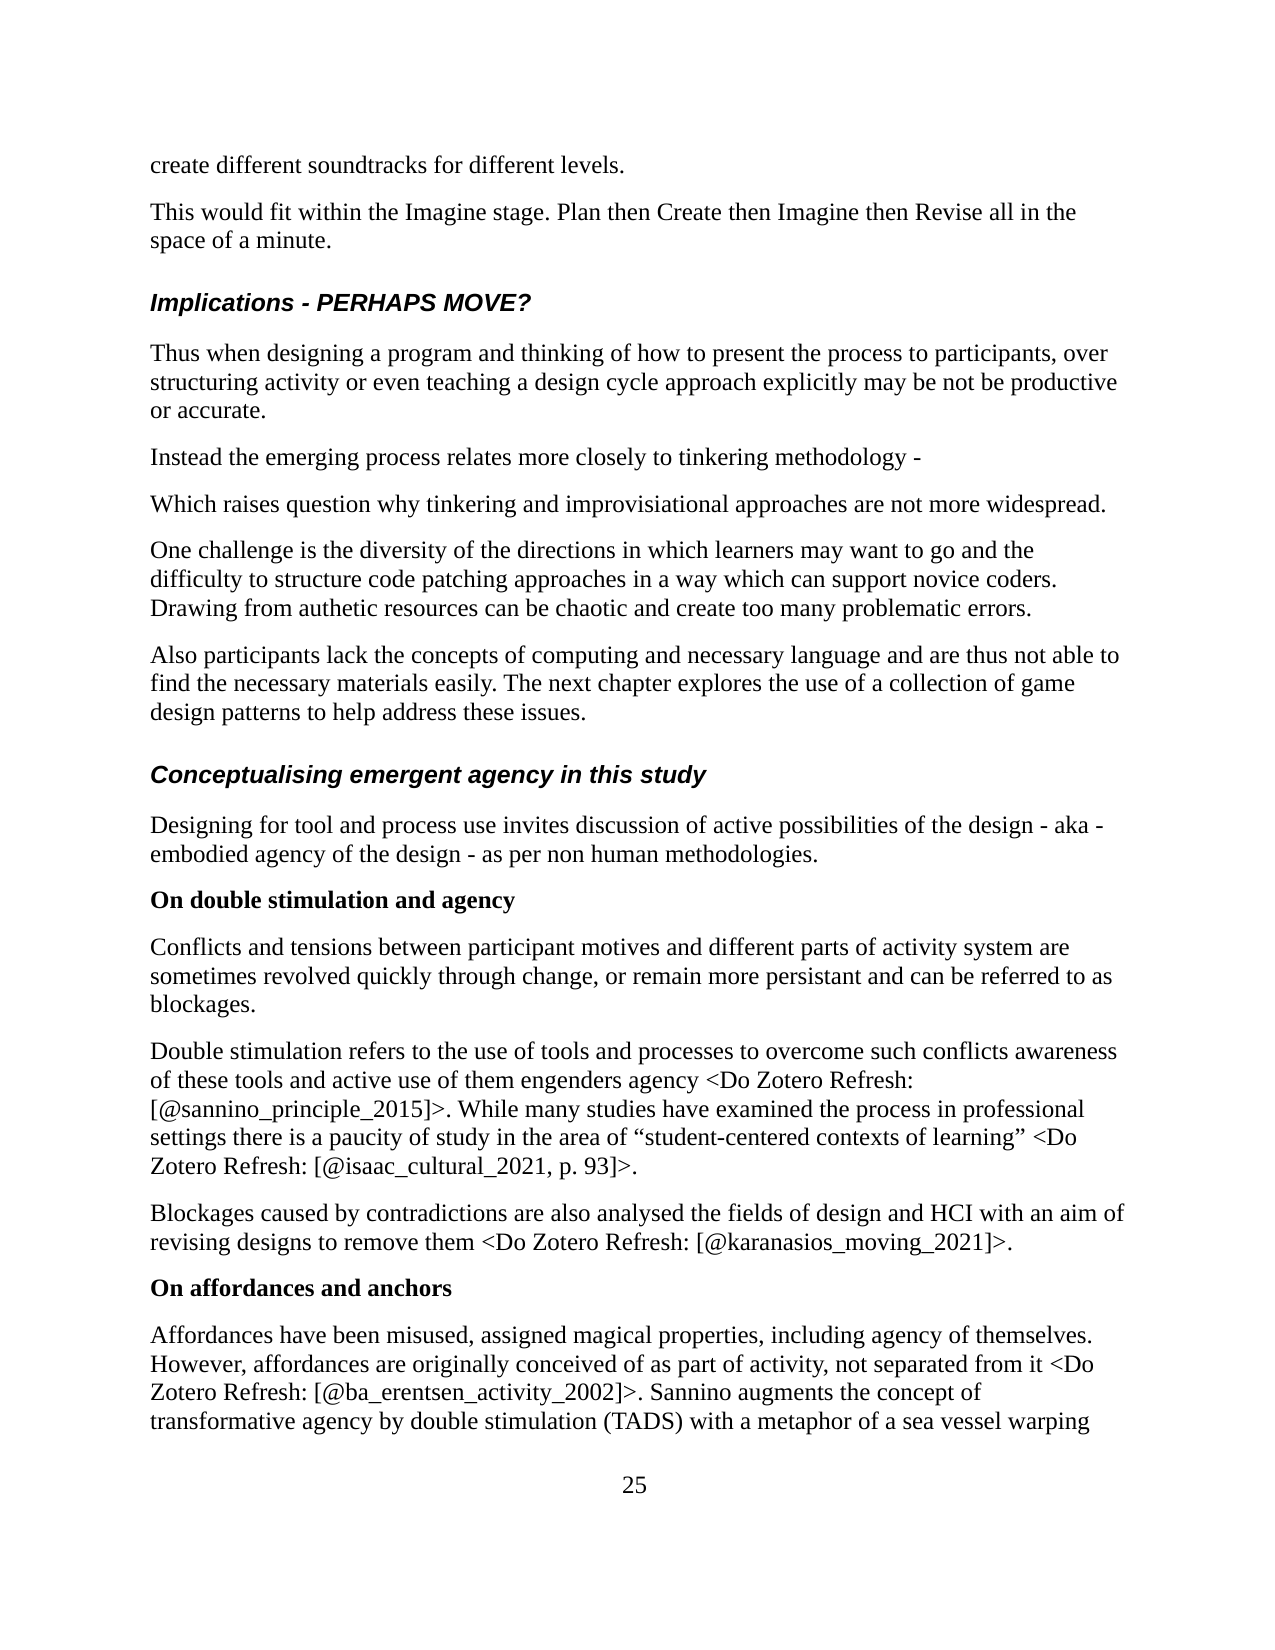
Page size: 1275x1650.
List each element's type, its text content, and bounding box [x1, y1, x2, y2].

text On affordances and anchors [150, 1273, 1125, 1302]
text Thus when designing a program and thinking of how to present the process to participants, over structuring activity or even teaching a design cycle approach explicitly may be not be productive or accurate. [150, 338, 1125, 424]
text Instead the emerging process relates more closely to tinkering methodology - [150, 442, 1125, 471]
text Blockages caused by contradictions are also analysed the fields of design and HCI with an aim of revising designs to remove them <Do Zotero Refresh: [@karanasios_moving_2021]>. [150, 1198, 1125, 1255]
text Double stimulation refers to the use of tools and processes to overcome such conflicts awareness of these tools and active use of them engenders agency <Do Zotero Refresh: [@sannino_principle_2015]>. While many studies have examined the process in professional settings there is a paucity of study in the area of “student-centered contexts of learning” <Do Zotero Refresh: [@isaac_cultural_2021, p. 93]>. [150, 1036, 1125, 1180]
text create different soundtracks for different levels. [150, 150, 1125, 179]
text Which raises question why tinkering and improvisiational approaches are not more widespread. [150, 489, 1125, 518]
text This would fit within the Imagine stage. Plan then Create then Imagine then Revise all in the space of a minute. [150, 197, 1125, 254]
subtitle Conceptualising emergent agency in this study [150, 760, 1125, 788]
text Designing for tool and process use invites discussion of active possibilities of the design - aka - embodied agency of the design - as per non human methodologies. [150, 810, 1125, 867]
text Also participants lack the concepts of computing and necessary language and are thus not able to find the necessary materials easily. The next chapter explores the use of a collection of game design patterns to help address these issues. [150, 640, 1125, 726]
text Affordances have been misused, assigned magical properties, including agency of themselves. However, affordances are originally conceived of as part of activity, not separated from it <Do Zotero Refresh: [@ba_erentsen_activity_2002]>. Sannino augments the concept of transformative agency by double stimulation (TADS) with a metaphor of a sea vessel warping [150, 1320, 1125, 1435]
text Conflicts and tensions between participant motives and different parts of activity system are sometimes revolved quickly through change, or remain more persistant and can be referred to as blockages. [150, 932, 1125, 1018]
text One challenge is the diversity of the directions in which learners may want to go and the difficulty to structure code patching approaches in a way which can support novice coders. Drawing from authetic resources can be chaotic and create too many problematic errors. [150, 536, 1125, 622]
subtitle Implications - PERHAPS MOVE? [150, 288, 1125, 317]
text On double stimulation and agency [150, 885, 1125, 914]
